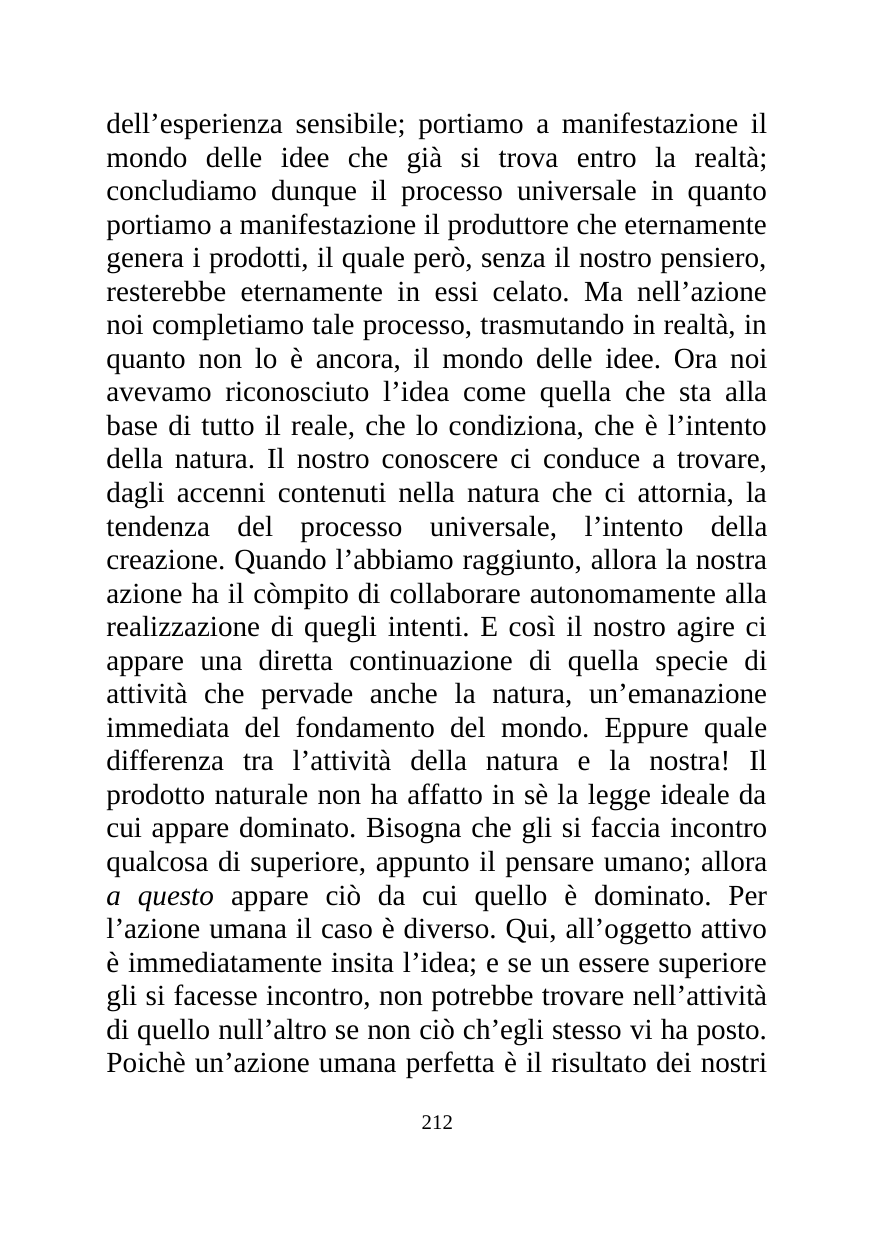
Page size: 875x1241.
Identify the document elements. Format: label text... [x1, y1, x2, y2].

text dell’esperienza sensibile; portiamo a manifestazione il mondo delle idee che già si trova entro la realtà; concludiamo dunque il processo universale in quanto portiamo a manifestazione il produttore che eternamente genera i prodotti, il quale però, senza il nostro pensiero, resterebbe eternamente in essi celato. Ma nell’azione noi completiamo tale processo, trasmutando in realtà, in quanto non lo è ancora, il mondo delle idee. Ora noi avevamo riconosciuto l’idea come quella che sta alla base di tutto il reale, che lo condiziona, che è l’intento della natura. Il nostro conoscere ci conduce a trovare, dagli accenni contenuti nella natura che ci attornia, la tendenza del processo universale, l’intento della creazione. Quando l’abbiamo raggiunto, allora la nostra azione ha il còmpito di collaborare autonomamente alla realizzazione di quegli intenti. E così il nostro agire ci appare una diretta continuazione di quella specie di attività che pervade anche la natura, un’emanazione immediata del fondamento del mondo. Eppure quale differenza tra l’attività della natura e la nostra! Il prodotto naturale non ha affatto in sè la legge ideale da cui appare dominato. Bisogna che gli si faccia incontro qualcosa di superiore, appunto il pensare umano; allora a questo appare ciò da cui quello è dominato. Per l’azione umana il caso è diverso. Qui, all’oggetto attivo è immediatamente insita l’idea; e se un essere superiore gli si facesse incontro, non potrebbe trovare nell’attività di quello null’altro se non ciò ch’egli stesso vi ha posto. Poichè un’azione umana perfetta è il risultato dei nostri [106, 106, 768, 1079]
